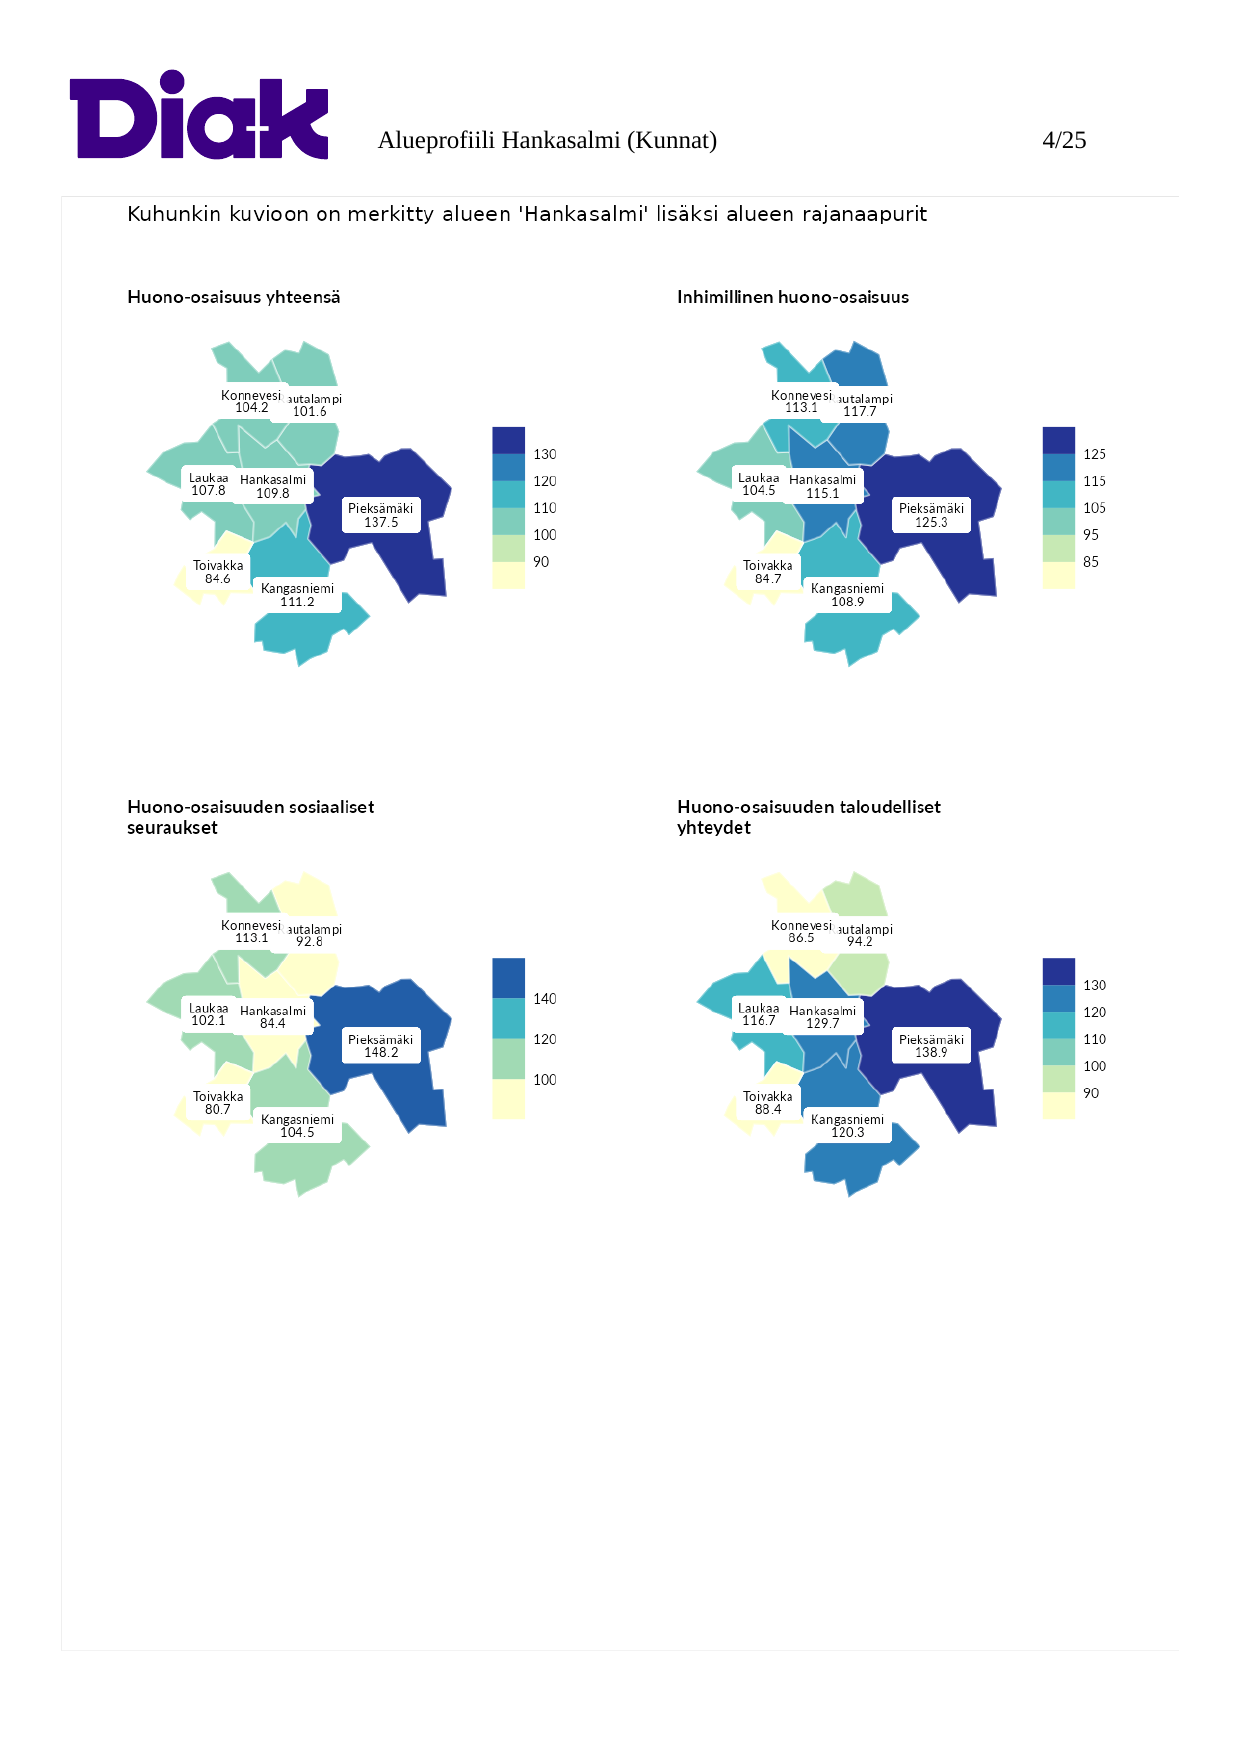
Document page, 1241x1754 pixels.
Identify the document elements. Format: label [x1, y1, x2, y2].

picture [61, 196, 1179, 1651]
